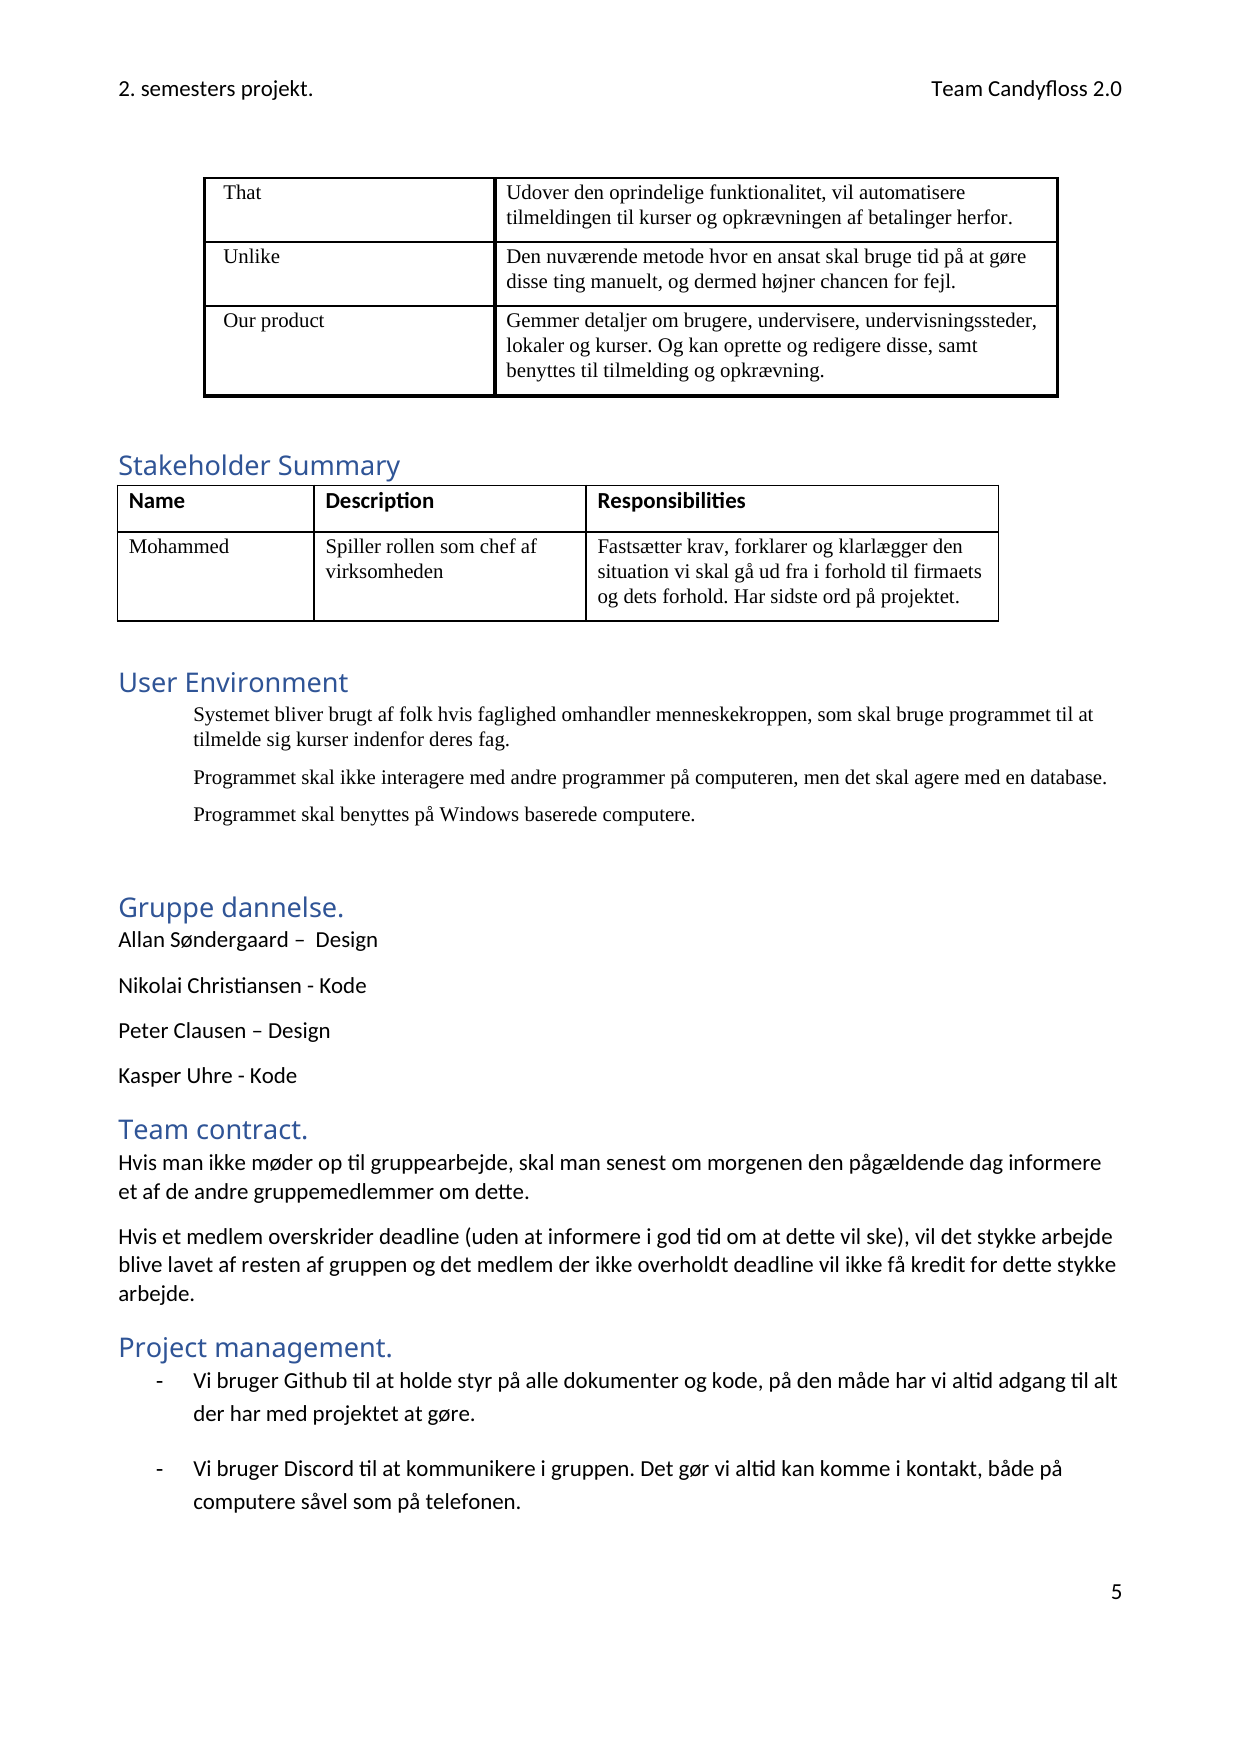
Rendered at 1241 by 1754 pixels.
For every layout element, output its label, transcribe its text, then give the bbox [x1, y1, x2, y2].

text Nikolai Christiansen - Kode [118, 971, 1122, 999]
table_cell Gemmer detaljer om brugere, undervisere, undervisningssteder, lokaler og kurser. Og kan oprette og redigere disse, samt benyttes til tilmelding og opkrævning. [497, 307, 1056, 394]
table_cell Unlike [206, 243, 493, 305]
text Programmet skal ikke interagere med andre programmer på computeren, men det skal agere med en database. [193, 764, 1122, 789]
subtitle User Environment [118, 663, 1122, 700]
table_cell Udover den oprindelige funktionalitet, vil automatisere tilmeldingen til kurser og opkrævningen af betalinger herfor. [497, 179, 1056, 241]
subtitle Project management. [118, 1328, 1122, 1365]
subtitle Gruppe dannelse. [118, 888, 1122, 925]
table_header Name [118, 486, 313, 531]
subtitle Team contract. [118, 1111, 1122, 1147]
table_header Responsibilities [587, 486, 998, 531]
list Vi bruger Discord til at kommunikere i gruppen. Det gør vi altid kan komme i kontakt, både på computere såvel som på telefonen. [156, 1454, 1122, 1516]
table_cell Our product [206, 307, 493, 394]
text Hvis et medlem overskrider deadline (uden at informere i god tid om at dette vil ske), vil det stykke arbejde blive lavet af resten af gruppen og det medlem der ikke overholdt deadline vil ikke få kredit for dette stykke arbejde. [118, 1222, 1122, 1307]
subtitle Stakeholder Summary [118, 447, 1122, 484]
text Programmet skal benyttes på Windows baserede computere. [193, 801, 1122, 826]
list Vi bruger Github til at holde styr på alle dokumenter og kode, på den måde har vi altid adgang til alt der har med projektet at gøre. [156, 1366, 1122, 1428]
table_cell Den nuværende metode hvor en ansat skal bruge tid på at gøre disse ting manuelt, og dermed højner chancen for fejl. [497, 243, 1056, 305]
text Peter Clausen – Design [118, 1016, 1122, 1044]
text Hvis man ikke møder op til gruppearbejde, skal man senest om morgenen den pågældende dag informere et af de andre gruppemedlemmer om dette. [118, 1148, 1122, 1205]
table_cell Mohammed [118, 533, 313, 620]
table_cell That [206, 179, 493, 241]
text Allan Søndergaard – Design [118, 926, 1122, 954]
text Systemet bliver brugt af folk hvis faglighed omhandler menneskekroppen, som skal bruge programmet til at tilmelde sig kurser indenfor deres fag. [193, 701, 1122, 751]
table_header Description [315, 486, 585, 531]
text Kasper Uhre - Kode [118, 1061, 1122, 1089]
table_cell Fastsætter krav, forklarer og klarlægger den situation vi skal gå ud fra i forhold til firmaets og dets forhold. Har sidste ord på projektet. [587, 533, 998, 620]
table_cell Spiller rollen som chef af virksomheden [315, 533, 585, 620]
